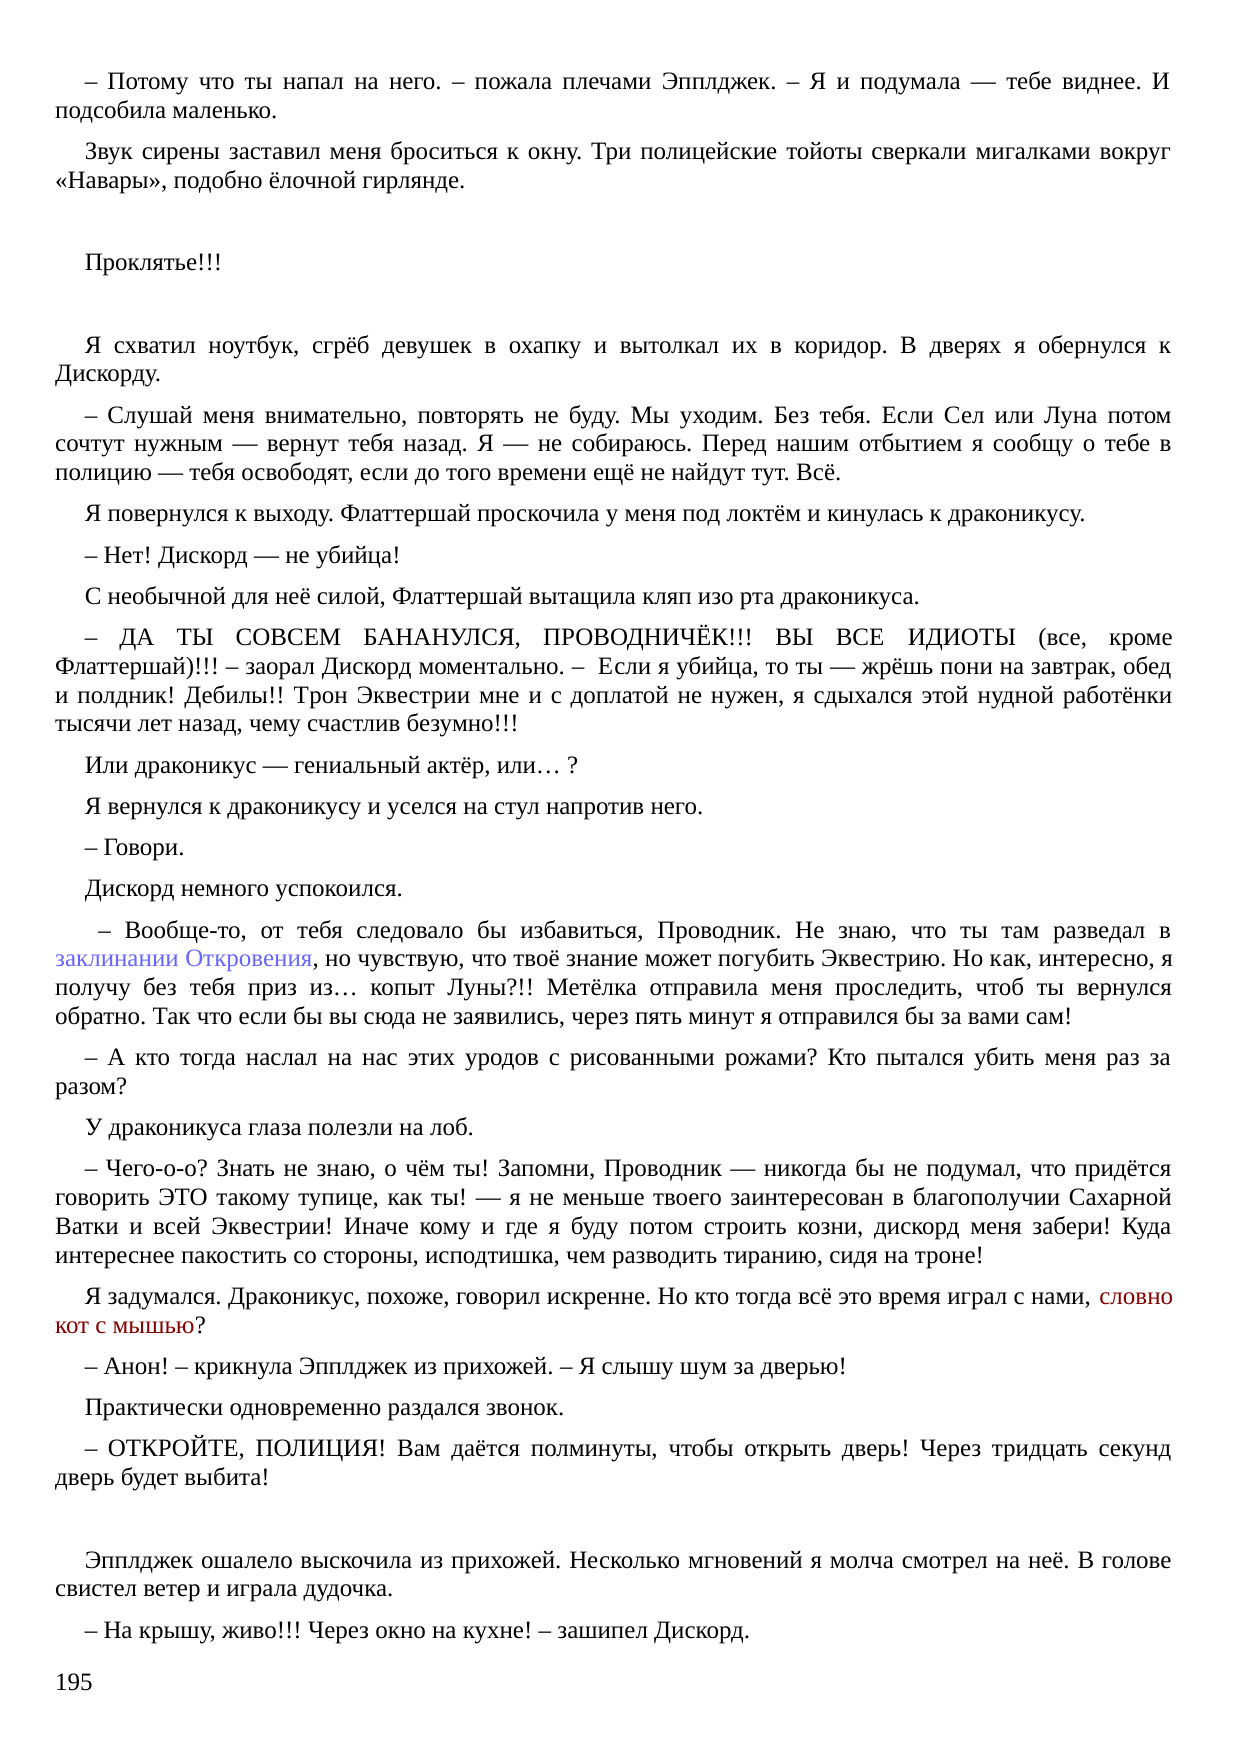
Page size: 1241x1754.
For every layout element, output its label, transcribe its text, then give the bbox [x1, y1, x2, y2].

text – Вообще-то, от тебя следовало бы избавиться, Проводник. Не знаю, что ты там разведал в заклинании Откровения, но чувствую, что твоё знание может погубить Эквестрию. Но как, интересно, я получу без тебя приз из… копыт Луны?!! Метёлка отправила меня проследить, чтоб ты вернулся обратно. Так что если бы вы сюда не заявились, через пять минут я отправился бы за вами сам! [55, 915, 1173, 1030]
text Или драконикус — гениальный актёр, или… ? [55, 750, 1173, 778]
text – Нет! Дискорд — не убийца! [55, 540, 1173, 568]
text – Потому что ты напал на него. – пожала плечами Эпплджек. – Я и подумала — тебе виднее. И подсобила маленько. [55, 66, 1173, 123]
text У драконикуса глаза полезли на лоб. [55, 1112, 1173, 1141]
text – На крышу, живо!!! Через окно на кухне! – зашипел Дискорд. [55, 1615, 1173, 1643]
text – Говори. [55, 832, 1173, 861]
text – Слушай меня внимательно, повторять не буду. Мы уходим. Без тебя. Если Сел или Луна потом сочтут нужным — вернут тебя назад. Я — не собираюсь. Перед нашим отбытием я сообщу о тебе в полицию — тебя освободят, если до того времени ещё не найдут тут. Всё. [55, 400, 1173, 486]
text Проклятье!!! [55, 247, 1173, 276]
text Звук сирены заставил меня броситься к окну. Три полицейские тойоты сверкали мигалками вокруг «Навары», подобно ёлочной гирлянде. [55, 136, 1173, 193]
text Я вернулся к драконикусу и уселся на стул напротив него. [55, 791, 1173, 820]
text Я повернулся к выходу. Флаттершай проскочила у меня под локтём и кинулась к драконикусу. [55, 498, 1173, 527]
text Я схватил ноутбук, сгрёб девушек в охапку и вытолкал их в коридор. В дверях я обернулся к Дискорду. [55, 330, 1173, 387]
text – ДА ТЫ СОВСЕМ БАНАНУЛСЯ, ПРОВОДНИЧЁК!!! ВЫ ВСЕ ИДИОТЫ (все, кроме Флаттершай)!!! – заорал Дискорд моментально. – Если я убийца, то ты — жрёшь пони на завтрак, обед и полдник! Дебилы!! Трон Эквестрии мне и с доплатой не нужен, я сдыхался этой нудной работёнки тысячи лет назад, чему счастлив безумно!!! [55, 622, 1173, 737]
text – ОТКРОЙТЕ, ПОЛИЦИЯ! Вам даётся полминуты, чтобы открыть дверь! Через тридцать секунд дверь будет выбита! [55, 1433, 1173, 1491]
text Дискорд немного успокоился. [55, 873, 1173, 902]
text – А кто тогда наслал на нас этих уродов с рисованными рожами? Кто пытался убить меня раз за разом? [55, 1042, 1173, 1100]
text С необычной для неё силой, Флаттершай вытащила кляп изо рта драконикуса. [55, 581, 1173, 610]
text Я задумался. Драконикус, похоже, говорил искренне. Но кто тогда всё это время играл с нами, словно кот с мышью? [55, 1281, 1173, 1338]
text Практически одновременно раздался звонок. [55, 1392, 1173, 1421]
text – Чего-о-о? Знать не знаю, о чём ты! Запомни, Проводник — никогда бы не подумал, что придётся говорить ЭТО такому тупице, как ты! — я не меньше твоего заинтересован в благополучии Сахарной Ватки и всей Эквестрии! Иначе кому и где я буду потом строить козни, дискорд меня забери! Куда интереснее пакостить со стороны, исподтишка, чем разводить тиранию, сидя на троне! [55, 1153, 1173, 1268]
text – Анон! – крикнула Эпплджек из прихожей. – Я слышу шум за дверью! [55, 1351, 1173, 1380]
text Эпплджек ошалело выскочила из прихожей. Несколько мгновений я молча смотрел на неё. В голове свистел ветер и играла дудочка. [55, 1545, 1173, 1602]
